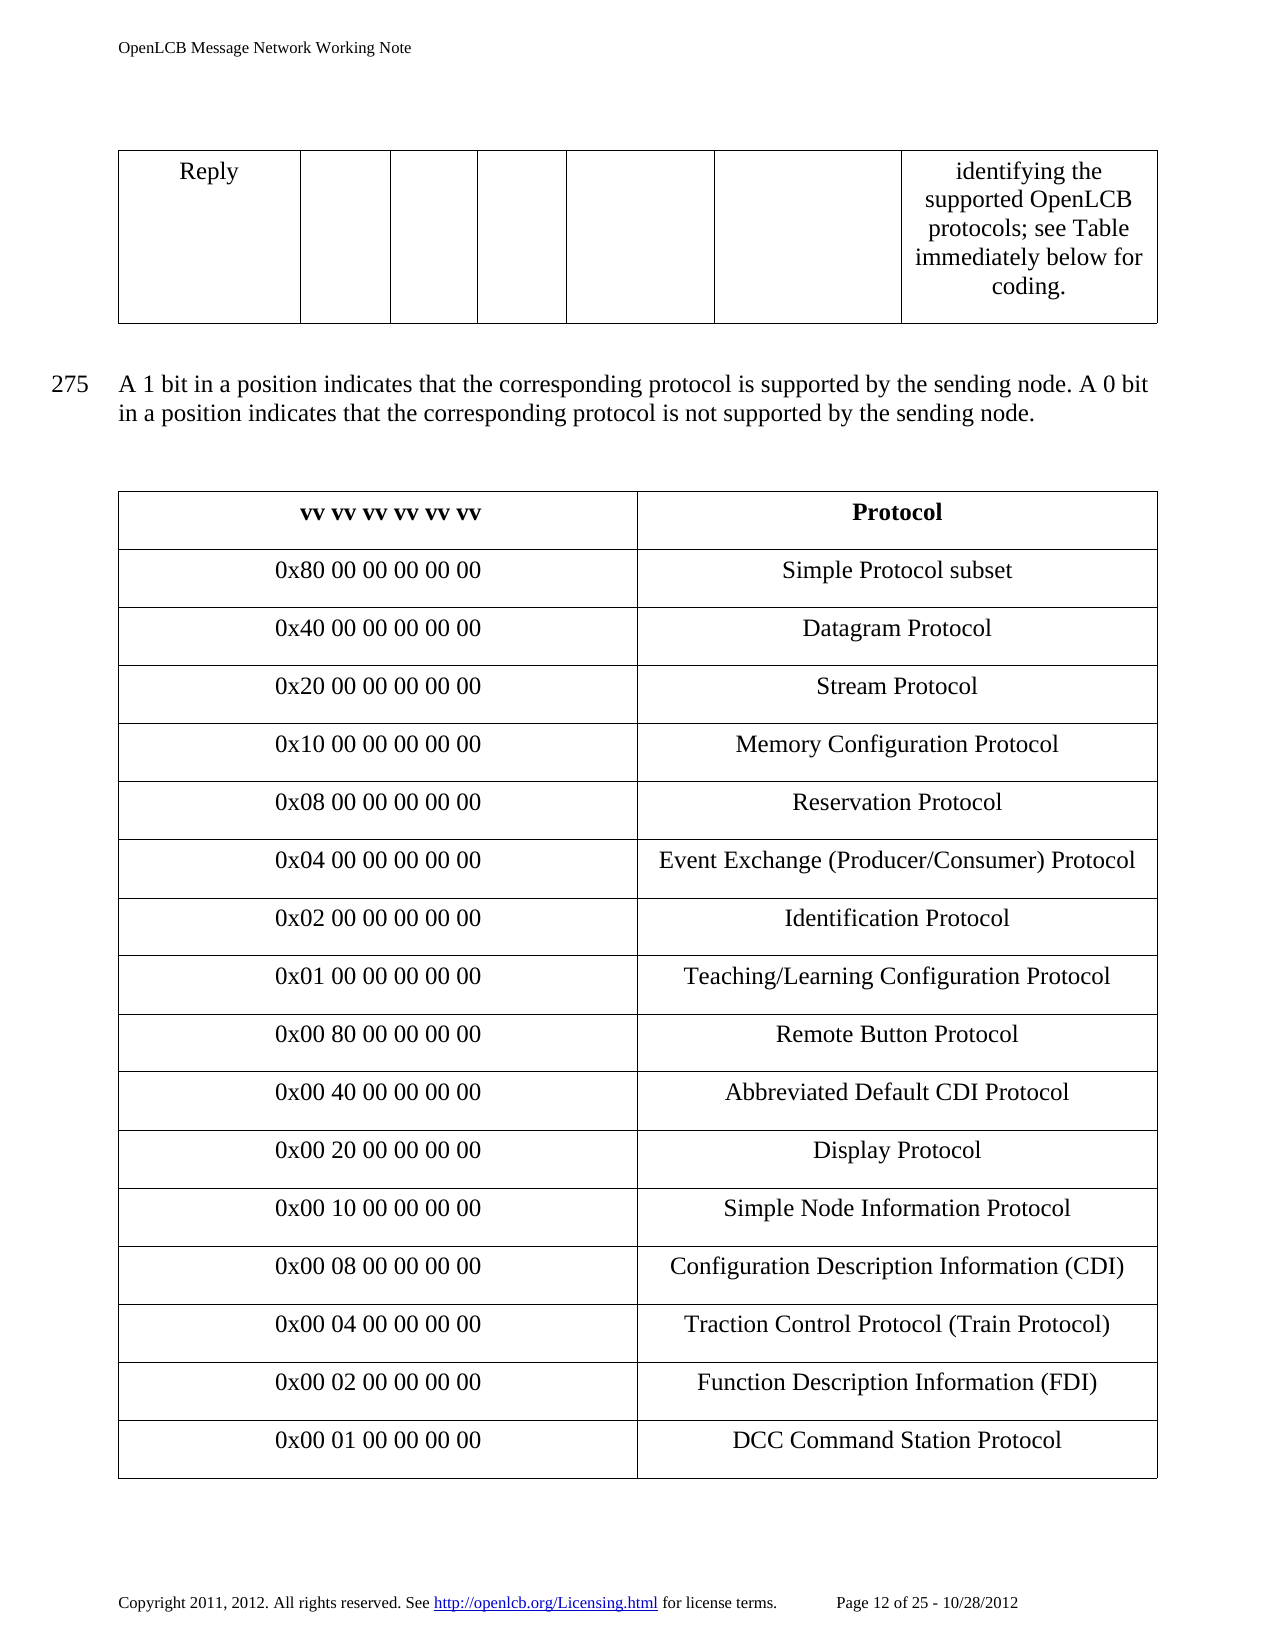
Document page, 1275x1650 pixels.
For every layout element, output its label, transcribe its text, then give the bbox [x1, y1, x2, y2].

text A 1 bit in a position indicates that the corresponding protocol is supported by the sending node. A 0 bit in a position indicates that the corresponding protocol is not supported by the sending node. [118, 369, 1157, 427]
table_cell Event Exchange (Producer/Consumer) Protocol [638, 840, 1157, 897]
table_cell Reservation Protocol [638, 782, 1157, 839]
table_cell 0x02 00 00 00 00 00 [119, 899, 637, 955]
table_cell 0x80 00 00 00 00 00 [119, 550, 637, 607]
table_cell Traction Control Protocol (Train Protocol) [638, 1305, 1157, 1362]
table_cell identifying the supported OpenLCB protocols; see Table immediately below for coding. [902, 151, 1157, 323]
table_cell 0x20 00 00 00 00 00 [119, 666, 637, 723]
table_cell Datagram Protocol [638, 608, 1157, 665]
table_cell 0x04 00 00 00 00 00 [119, 840, 637, 897]
table_cell Reply [119, 151, 300, 323]
table_cell 0x01 00 00 00 00 00 [119, 956, 637, 1013]
table_cell 0x40 00 00 00 00 00 [119, 608, 637, 665]
table_cell 0x00 04 00 00 00 00 [119, 1305, 637, 1362]
table_cell Configuration Description Information (CDI) [638, 1247, 1157, 1303]
table_cell [478, 151, 566, 323]
table_cell [391, 151, 477, 323]
table_cell 0x10 00 00 00 00 00 [119, 724, 637, 781]
table_cell Abbreviated Default CDI Protocol [638, 1072, 1157, 1129]
table_cell Teaching/Learning Configuration Protocol [638, 956, 1157, 1013]
table_cell 0x00 02 00 00 00 00 [119, 1363, 637, 1419]
table_cell 0x00 20 00 00 00 00 [119, 1131, 637, 1187]
table_cell 0x00 80 00 00 00 00 [119, 1015, 637, 1071]
table_cell [715, 151, 901, 323]
table_header Protocol [638, 492, 1157, 549]
table_header vv vv vv vv vv vv [119, 492, 637, 549]
table_cell Simple Node Information Protocol [638, 1189, 1157, 1246]
table_cell [567, 151, 714, 323]
table_cell [301, 151, 390, 323]
table_cell DCC Command Station Protocol [638, 1421, 1157, 1478]
table_cell Display Protocol [638, 1131, 1157, 1187]
table_cell Memory Configuration Protocol [638, 724, 1157, 781]
table_cell Identification Protocol [638, 899, 1157, 955]
table_cell 0x00 08 00 00 00 00 [119, 1247, 637, 1303]
table_cell 0x00 40 00 00 00 00 [119, 1072, 637, 1129]
table_cell Remote Button Protocol [638, 1015, 1157, 1071]
table_cell Simple Protocol subset [638, 550, 1157, 607]
table_cell Stream Protocol [638, 666, 1157, 723]
table_cell 0x00 01 00 00 00 00 [119, 1421, 637, 1478]
table_cell 0x00 10 00 00 00 00 [119, 1189, 637, 1246]
table_cell 0x08 00 00 00 00 00 [119, 782, 637, 839]
table_cell Function Description Information (FDI) [638, 1363, 1157, 1419]
